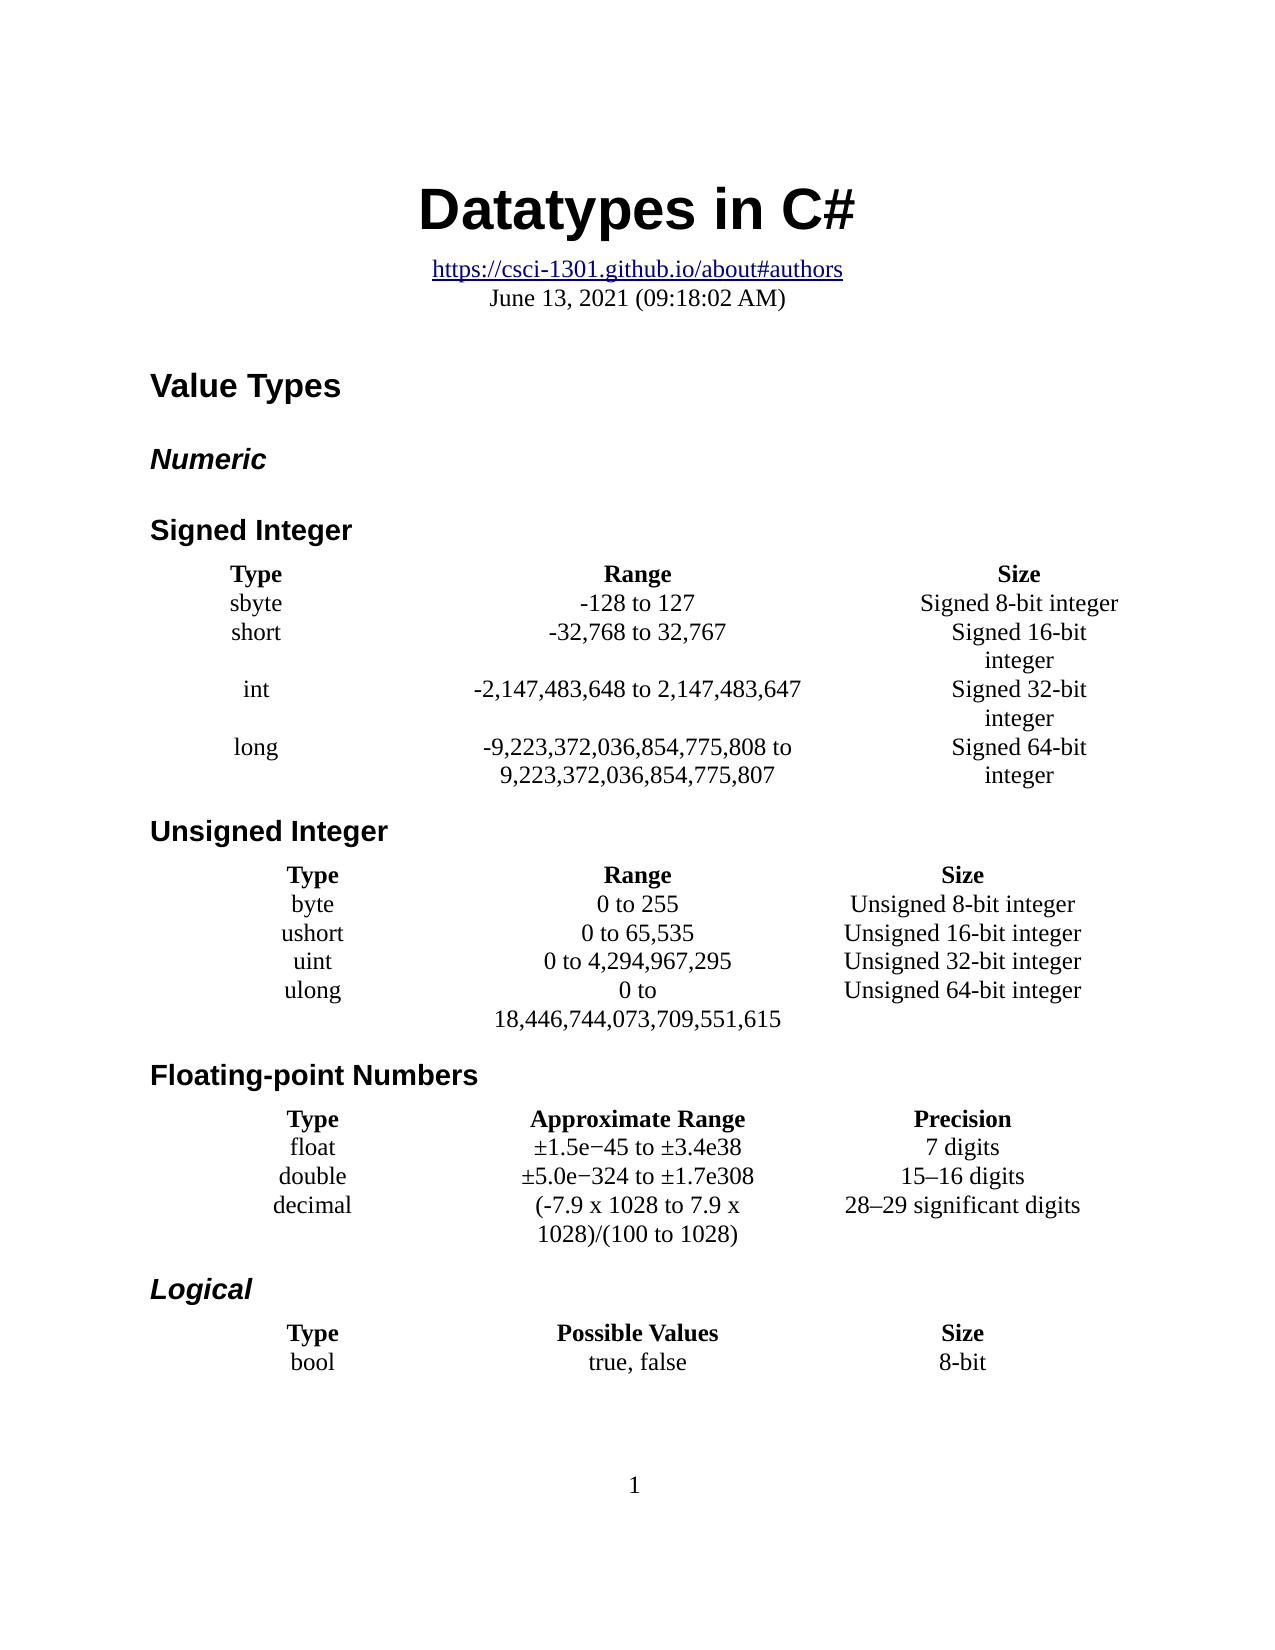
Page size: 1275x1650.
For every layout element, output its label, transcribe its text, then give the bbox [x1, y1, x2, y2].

subtitle Floating-point Numbers [150, 1058, 1125, 1091]
table_cell 28–29 significant digits [800, 1190, 1125, 1247]
table_header Type [150, 1319, 475, 1347]
subtitle Logical [150, 1272, 1125, 1306]
table_header Possible Values [475, 1319, 800, 1347]
table_header Precision [800, 1104, 1125, 1132]
subtitle Signed Integer [150, 513, 1125, 547]
table_cell 15–16 digits [800, 1161, 1125, 1190]
table_cell Unsigned 8-bit integer [800, 889, 1125, 918]
table_header Size [800, 1319, 1125, 1347]
table_cell 0 to 65,535 [475, 918, 800, 946]
table_cell byte [150, 889, 475, 918]
table_cell Unsigned 32-bit integer [800, 946, 1125, 975]
text June 13, 2021 (09:18:02 AM) [150, 283, 1125, 312]
table_cell double [150, 1161, 475, 1190]
text https://csci-1301.github.io/about#authors [150, 254, 1125, 283]
table_cell 0 to 4,294,967,295 [475, 946, 800, 975]
table_cell Signed 16-bit integer [913, 617, 1125, 674]
table_cell true, false [475, 1347, 800, 1376]
table_cell Signed 32-bit integer [913, 674, 1125, 732]
table_cell ±1.5e−45 to ±3.4e38 [475, 1133, 800, 1161]
table_header Type [150, 559, 362, 588]
table_header Range [475, 860, 800, 889]
table_cell ushort [150, 918, 475, 946]
table_cell Signed 8-bit integer [913, 588, 1125, 617]
table_header Size [800, 860, 1125, 889]
table_cell long [150, 732, 362, 789]
table_cell -2,147,483,648 to 2,147,483,647 [362, 674, 913, 732]
table_header Range [362, 559, 913, 588]
table_cell float [150, 1133, 475, 1161]
table_cell 7 digits [800, 1133, 1125, 1161]
table_header Approximate Range [475, 1104, 800, 1132]
title Datatypes in C# [150, 175, 1125, 242]
subtitle Numeric [150, 442, 1125, 476]
table_cell 0 to 255 [475, 889, 800, 918]
table_header Type [150, 1104, 475, 1132]
table_cell (-7.9 x 1028 to 7.9 x 1028)/(100 to 1028) [475, 1190, 800, 1247]
table_cell 8-bit [800, 1347, 1125, 1376]
table_header Type [150, 860, 475, 889]
table_cell ulong [150, 975, 475, 1033]
table_cell Unsigned 64-bit integer [800, 975, 1125, 1033]
table_cell decimal [150, 1190, 475, 1247]
table_cell -9,223,372,036,854,775,808 to 9,223,372,036,854,775,807 [362, 732, 913, 789]
table_cell -128 to 127 [362, 588, 913, 617]
table_cell Unsigned 16-bit integer [800, 918, 1125, 946]
subtitle Value Types [150, 366, 1125, 404]
table_cell 0 to 18,446,744,073,709,551,615 [475, 975, 800, 1033]
table_cell sbyte [150, 588, 362, 617]
table_cell int [150, 674, 362, 732]
table_cell Signed 64-bit integer [913, 732, 1125, 789]
table_cell uint [150, 946, 475, 975]
subtitle Unsigned Integer [150, 814, 1125, 848]
table_cell bool [150, 1347, 475, 1376]
table_cell -32,768 to 32,767 [362, 617, 913, 674]
table_cell ±5.0e−324 to ±1.7e308 [475, 1161, 800, 1190]
table_cell short [150, 617, 362, 674]
table_header Size [913, 559, 1125, 588]
